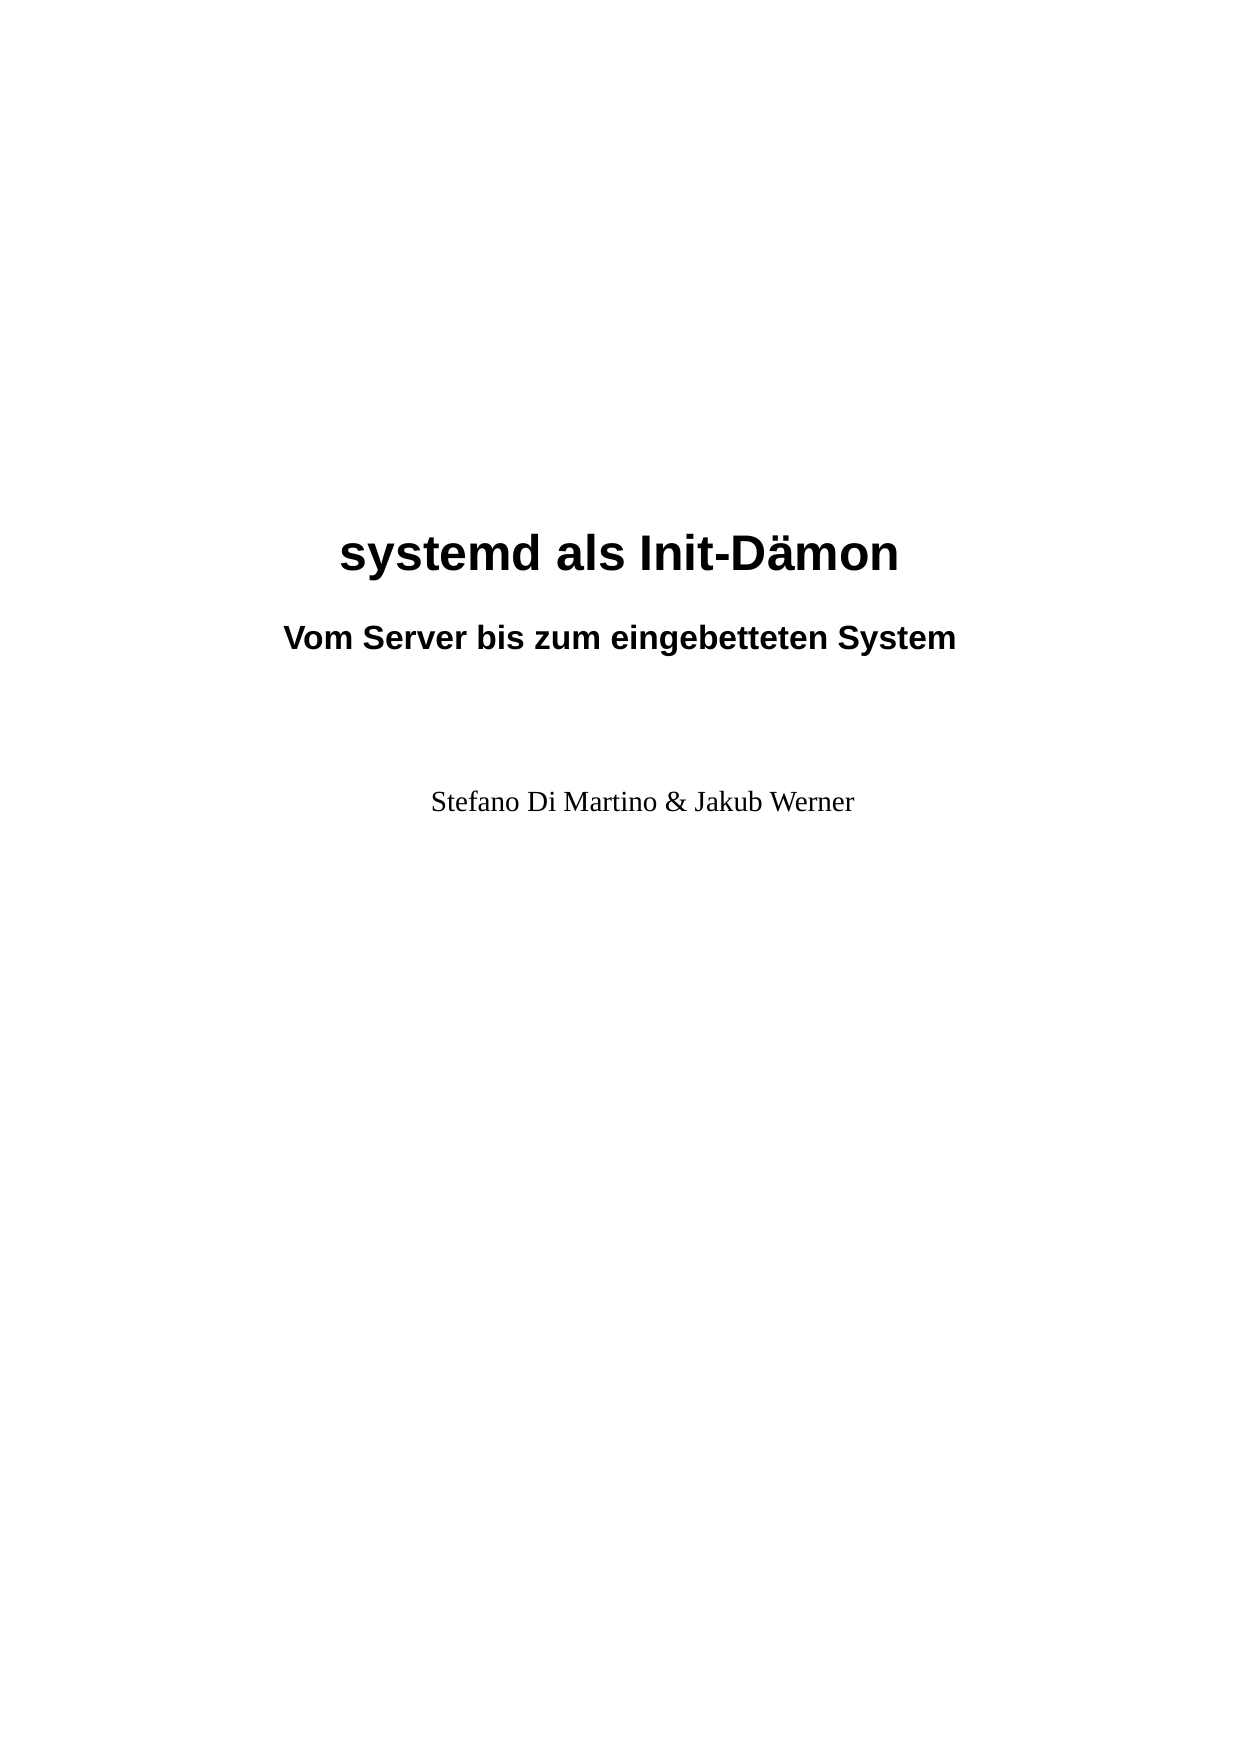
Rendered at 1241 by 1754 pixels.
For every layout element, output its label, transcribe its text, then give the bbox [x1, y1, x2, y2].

subtitle systemd als Init-Dämon [118, 523, 1122, 581]
text Stefano Di Martino & Jakub Werner [118, 784, 1122, 818]
subtitle Vom Server bis zum eingebetteten System [118, 618, 1122, 657]
